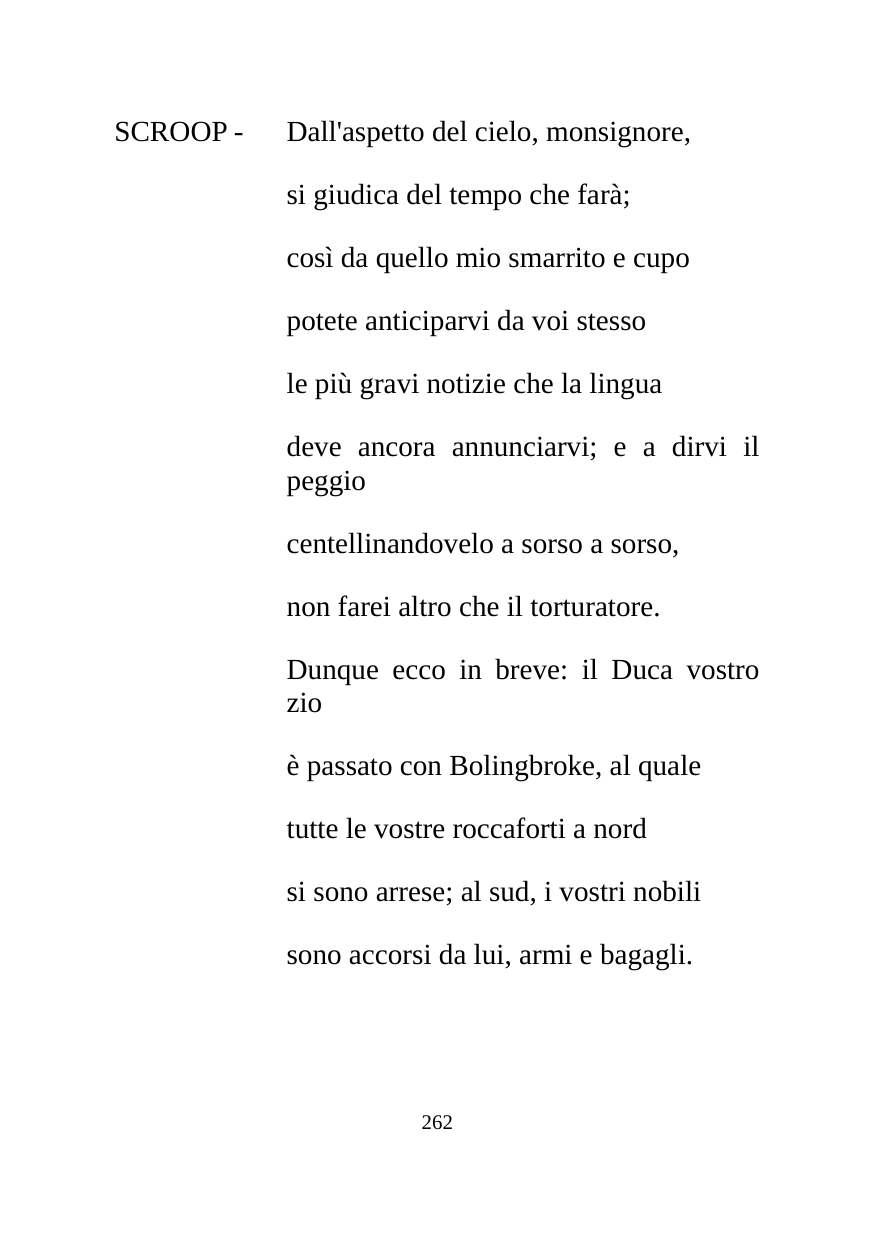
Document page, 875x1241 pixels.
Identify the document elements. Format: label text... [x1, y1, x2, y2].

table_cell SCROOP - [106, 106, 279, 1071]
table_cell Dall'aspetto del cielo, monsignore, si giudica del tempo che farà; così da quello mio smarrito e cupo potete anticiparvi da voi stesso le più gravi notizie che la lingua deve ancora annunciarvi; e a dirvi il peggio centellinandovelo a sorso a sorso, non farei altro che il torturatore. Dunque ecco in breve: il Duca vostro zio è passato con Bolingbroke, al quale tutte le vostre roccaforti a nord si sono arrese; al sud, i vostri nobili sono accorsi da lui, armi e bagagli. [279, 106, 768, 1071]
